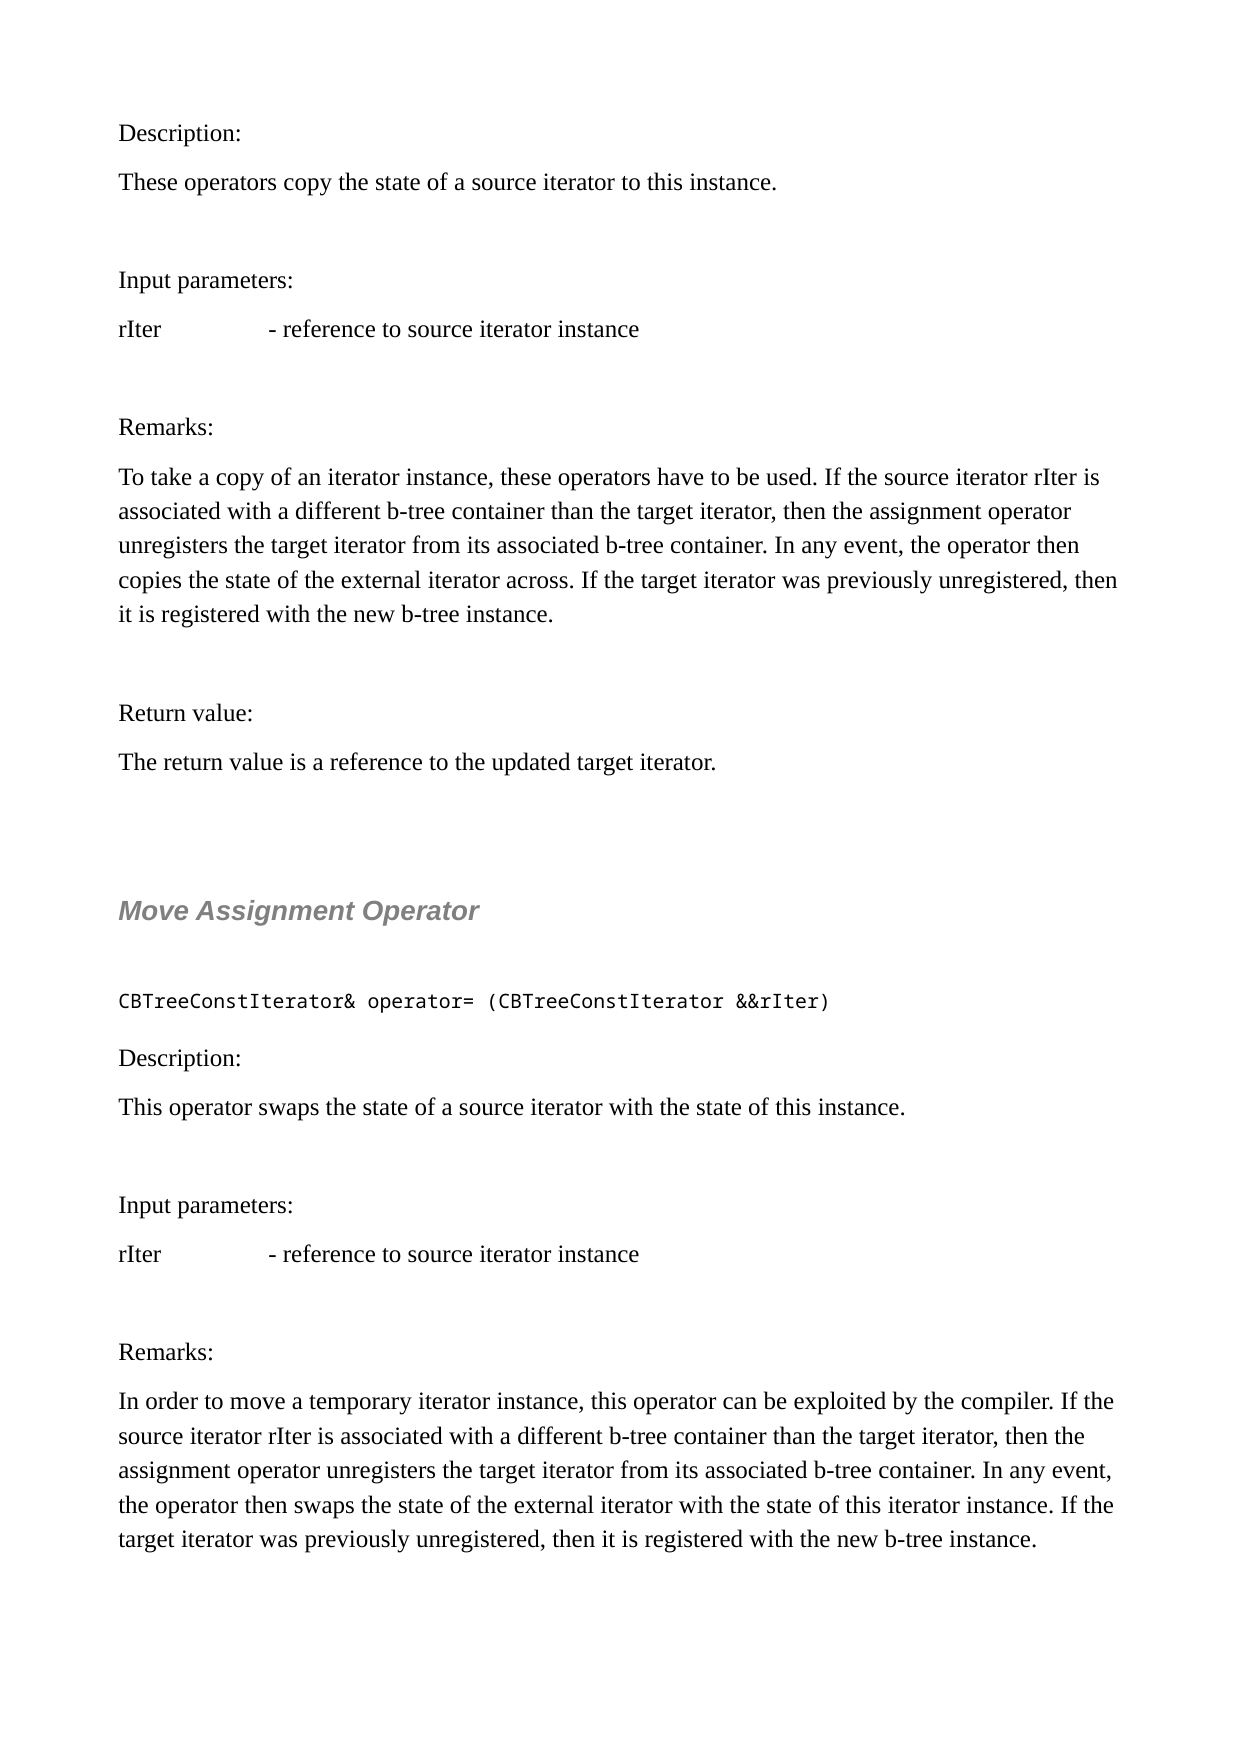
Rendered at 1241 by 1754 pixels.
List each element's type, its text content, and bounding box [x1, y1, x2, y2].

text To take a copy of an iterator instance, these operators have to be used. If the source iterator rIter is associated with a different b-tree container than the target iterator, then the assignment operator unregisters the target iterator from its associated b-tree container. In any event, the operator then copies the state of the external iterator across. If the target iterator was previously unregistered, then it is registered with the new b-tree instance. [118, 462, 1122, 628]
text Remarks: [118, 1337, 1122, 1366]
text The return value is a reference to the updated target iterator. [118, 747, 1122, 775]
text These operators copy the state of a source iterator to this instance. [118, 167, 1122, 196]
text rIter - reference to source iterator instance [118, 1239, 1122, 1268]
text This operator swaps the state of a source iterator with the state of this instance. [118, 1092, 1122, 1121]
text Remarks: [118, 412, 1122, 441]
text In order to move a temporary iterator instance, this operator can be exploited by the compiler. If the source iterator rIter is associated with a different b-tree container than the target iterator, then the assignment operator unregisters the target iterator from its associated b-tree container. In any event, the operator then swaps the state of the external iterator with the state of this iterator instance. If the target iterator was previously unregistered, then it is registered with the new b-tree instance. [118, 1386, 1122, 1553]
text Description: [118, 118, 1122, 147]
text Input parameters: [118, 1190, 1122, 1219]
text Description: [118, 1043, 1122, 1072]
text rIter - reference to source iterator instance [118, 314, 1122, 343]
text CBTreeConstIterator& operator= (CBTreeConstIterator &&rIter) [118, 987, 1122, 1014]
text Return value: [118, 698, 1122, 726]
text Input parameters: [118, 265, 1122, 294]
subtitle Move Assignment Operator [118, 894, 1122, 926]
